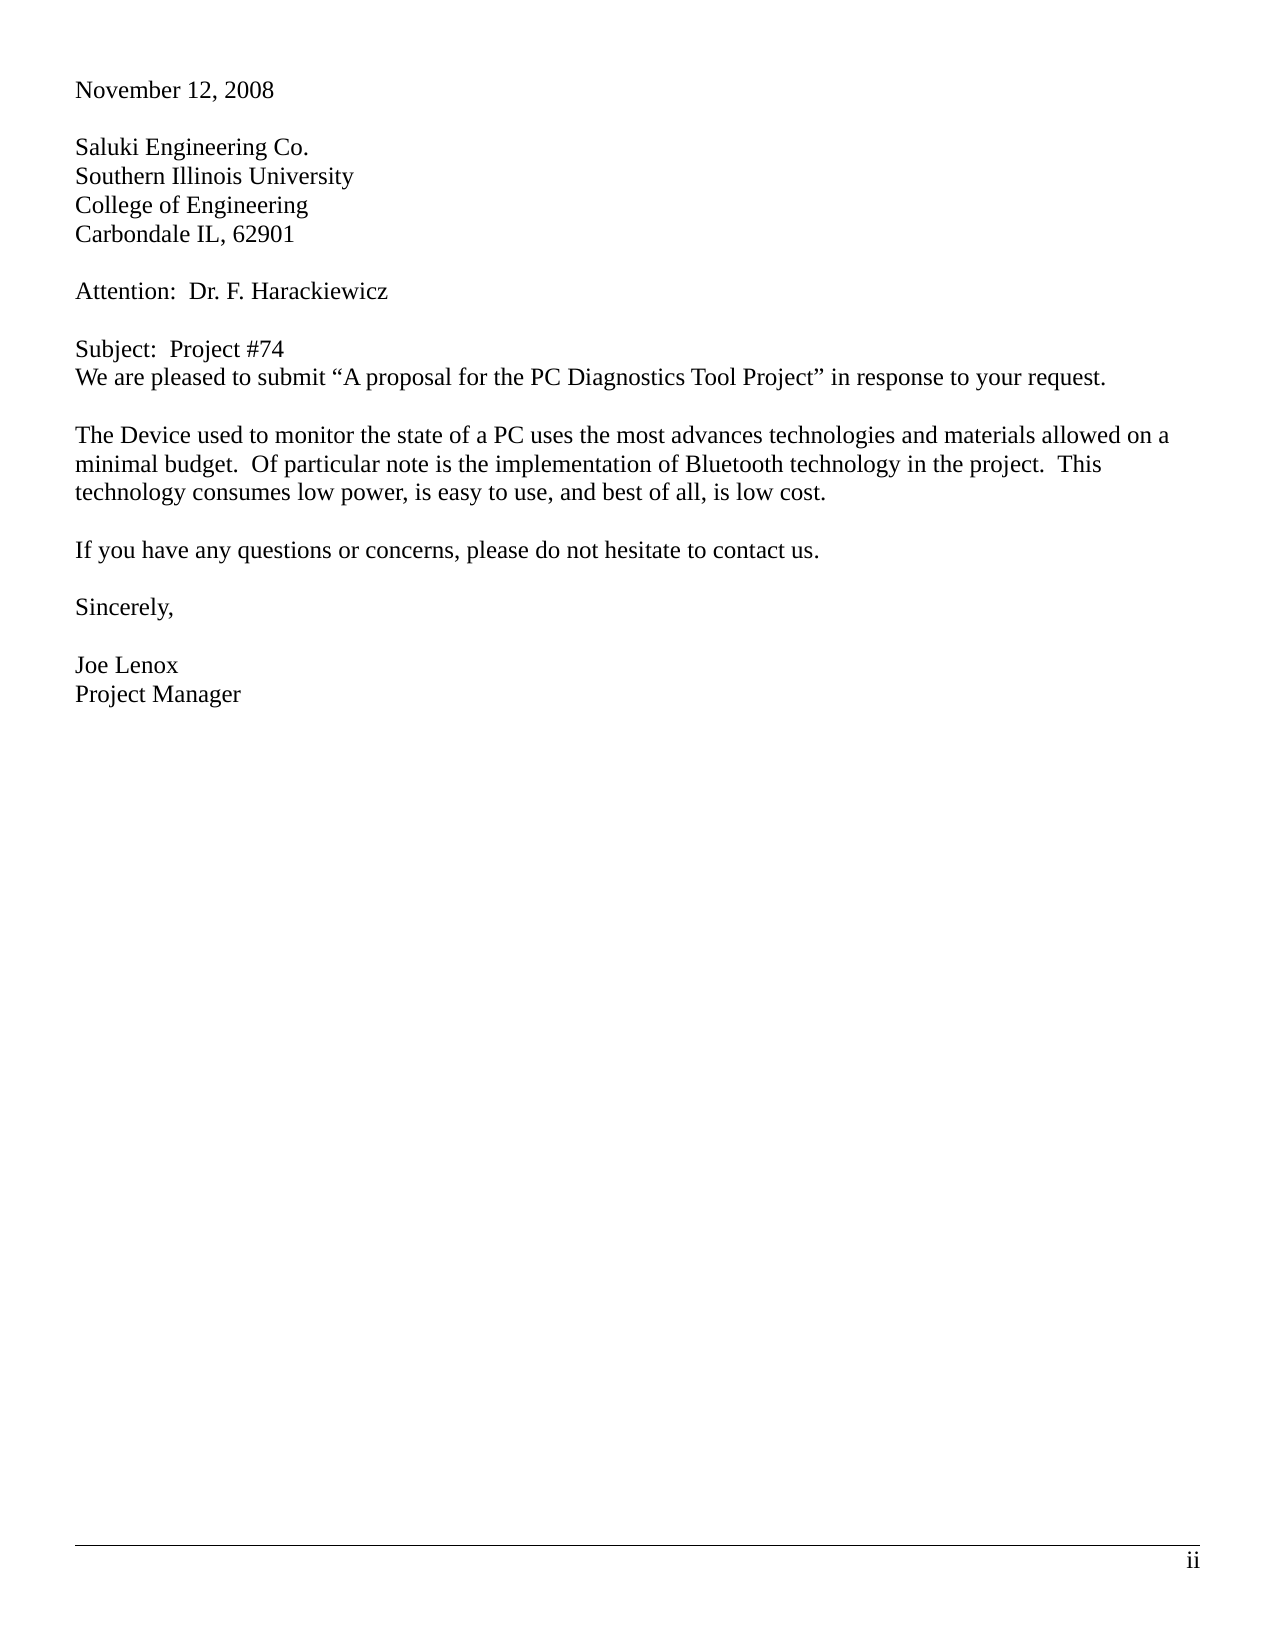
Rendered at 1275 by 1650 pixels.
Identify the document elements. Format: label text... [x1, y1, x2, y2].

text Carbondale IL, 62901 [75, 219, 1200, 247]
text Sincerely, [75, 592, 1200, 621]
text November 12, 2008 [75, 75, 1200, 104]
text We are pleased to submit “A proposal for the PC Diagnostics Tool Project” in response to your request. [75, 362, 1200, 391]
text Subject: Project #74 [75, 334, 1200, 362]
text The Device used to monitor the state of a PC uses the most advances technologies and materials allowed on a minimal budget. Of particular note is the implementation of Bluetooth technology in the project. This technology consumes low power, is easy to use, and best of all, is low cost. [75, 420, 1200, 506]
text If you have any questions or concerns, please do not hesitate to contact us. [75, 535, 1200, 564]
text Project Manager [75, 679, 1200, 707]
text Saluki Engineering Co. [75, 132, 1200, 161]
text Southern Illinois University [75, 161, 1200, 190]
text Joe Lenox [75, 650, 1200, 679]
text Attention: Dr. F. Harackiewicz [75, 276, 1200, 305]
text College of Engineering [75, 190, 1200, 219]
